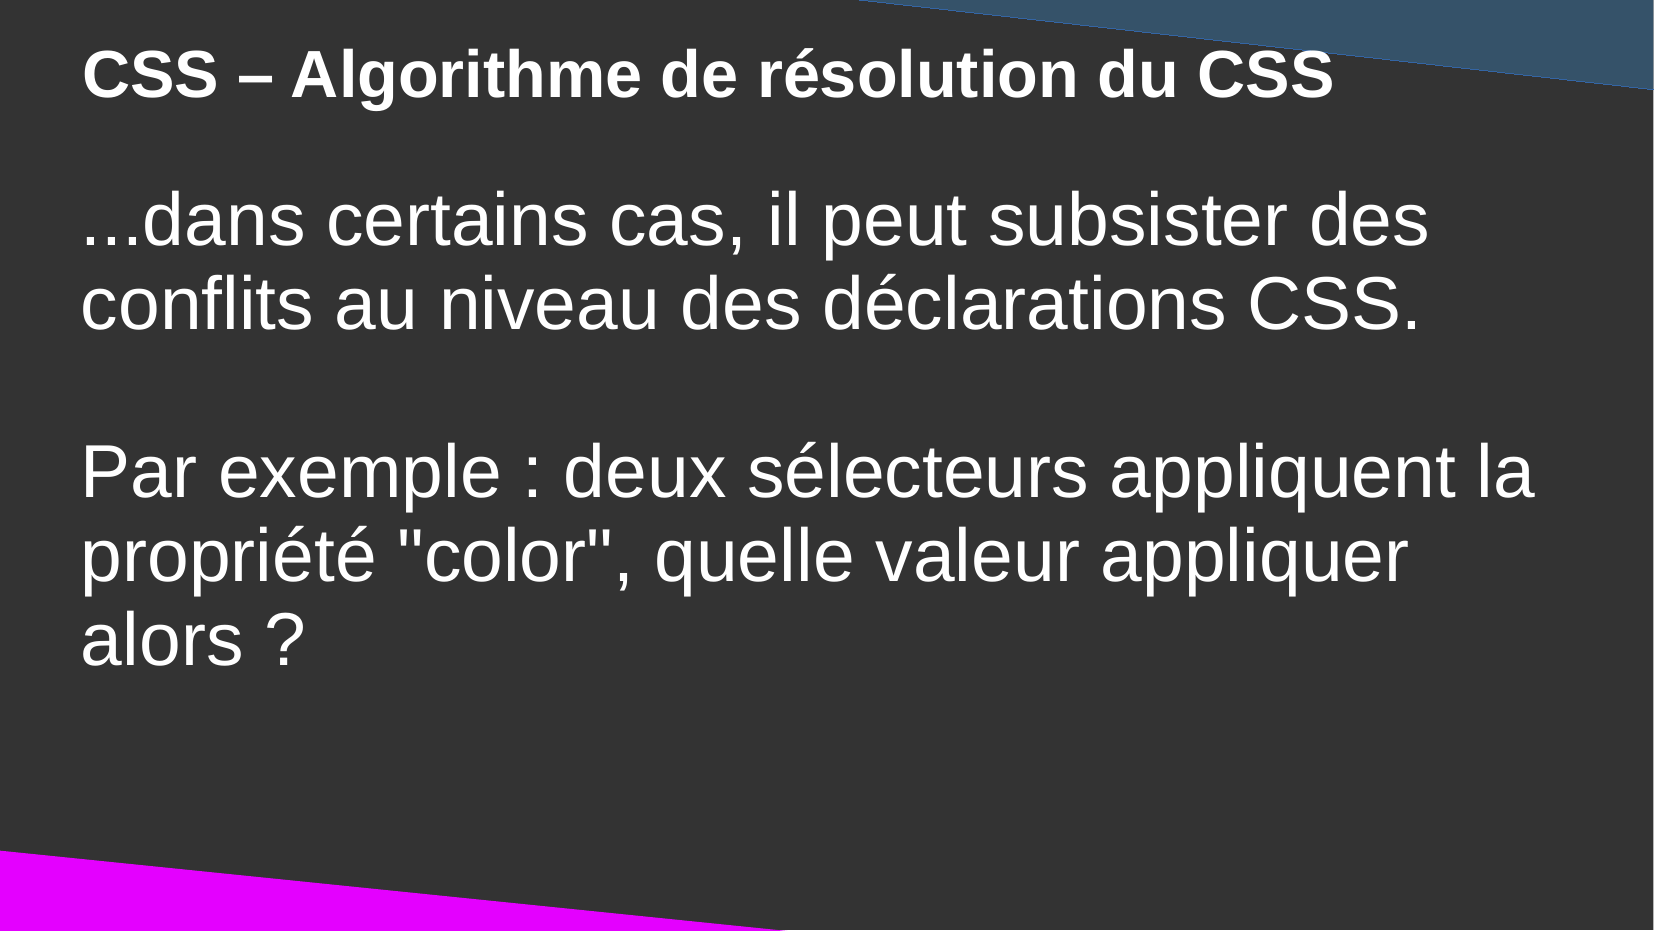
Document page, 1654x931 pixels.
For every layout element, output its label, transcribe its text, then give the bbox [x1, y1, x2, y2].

text_box [859, 0, 1654, 90]
list ...dans certains cas, il peut subsister des conflits au niveau des déclarations CSS. Par exemple : deux sélecteurs appliquent la propriété "color", quelle valeur appliquer alors ? [80, 177, 1605, 780]
text_box [0, 850, 788, 931]
title CSS – Algorithme de résolution du CSS [82, 37, 1571, 114]
